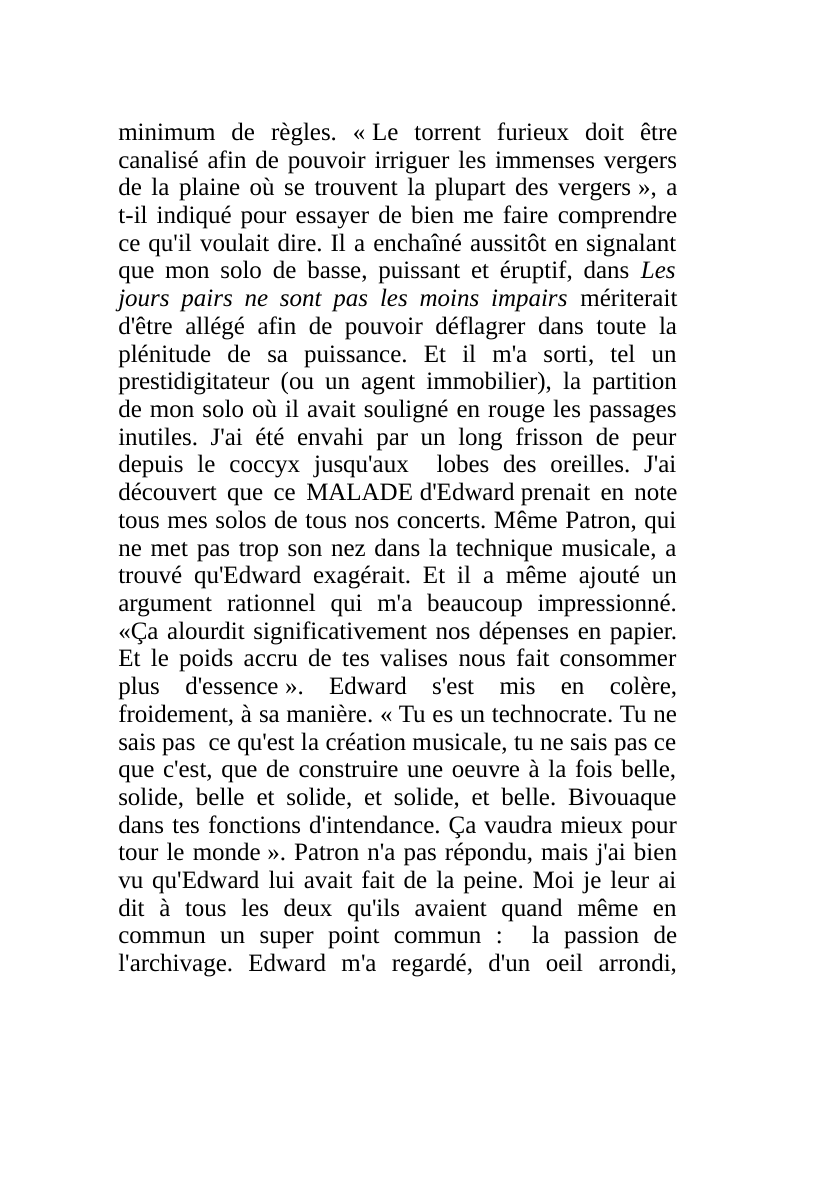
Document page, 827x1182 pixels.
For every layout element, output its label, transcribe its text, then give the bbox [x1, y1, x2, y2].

text minimum de règles. « Le torrent furieux doit être canalisé afin de pouvoir irriguer les immenses vergers de la plaine où se trouvent la plupart des vergers », a t‑il indiqué pour essayer de bien me faire comprendre ce qu'il voulait dire. Il a enchaîné aussitôt en signalant que mon solo de basse, puissant et éruptif, dans Les jours pairs ne sont pas les moins impairs mériterait d'être allégé afin de pouvoir déflagrer dans toute la plénitude de sa puissance. Et il m'a sorti, tel un prestidigitateur (ou un agent immobilier), la partition de mon solo où il avait souligné en rouge les passages inutiles. J'ai été envahi par un long frisson de peur depuis le coccyx jusqu'aux lobes des oreilles. J'ai découvert que ce MALADE d'Edward prenait en note tous mes solos de tous nos concerts. Même Patron, qui ne met pas trop son nez dans la technique musicale, a trouvé qu'Edward exagérait. Et il a même ajouté un argument rationnel qui m'a beaucoup impressionné. «Ça alourdit significativement nos dépenses en papier. Et le poids accru de tes valises nous fait consommer plus d'essence ». Edward s'est mis en colère, froidement, à sa manière. « Tu es un technocrate. Tu ne sais pas ce qu'est la création musicale, tu ne sais pas ce que c'est, que de construire une oeuvre à la fois belle, solide, belle et solide, et solide, et belle. Bivouaque dans tes fonctions d'intendance. Ça vaudra mieux pour tour le monde ». Patron n'a pas répondu, mais j'ai bien vu qu'Edward lui avait fait de la peine. Moi je leur ai dit à tous les deux qu'ils avaient quand même en commun un super point commun : la passion de l'archivage. Edward m'a regardé, d'un oeil arrondi, [118, 118, 677, 977]
